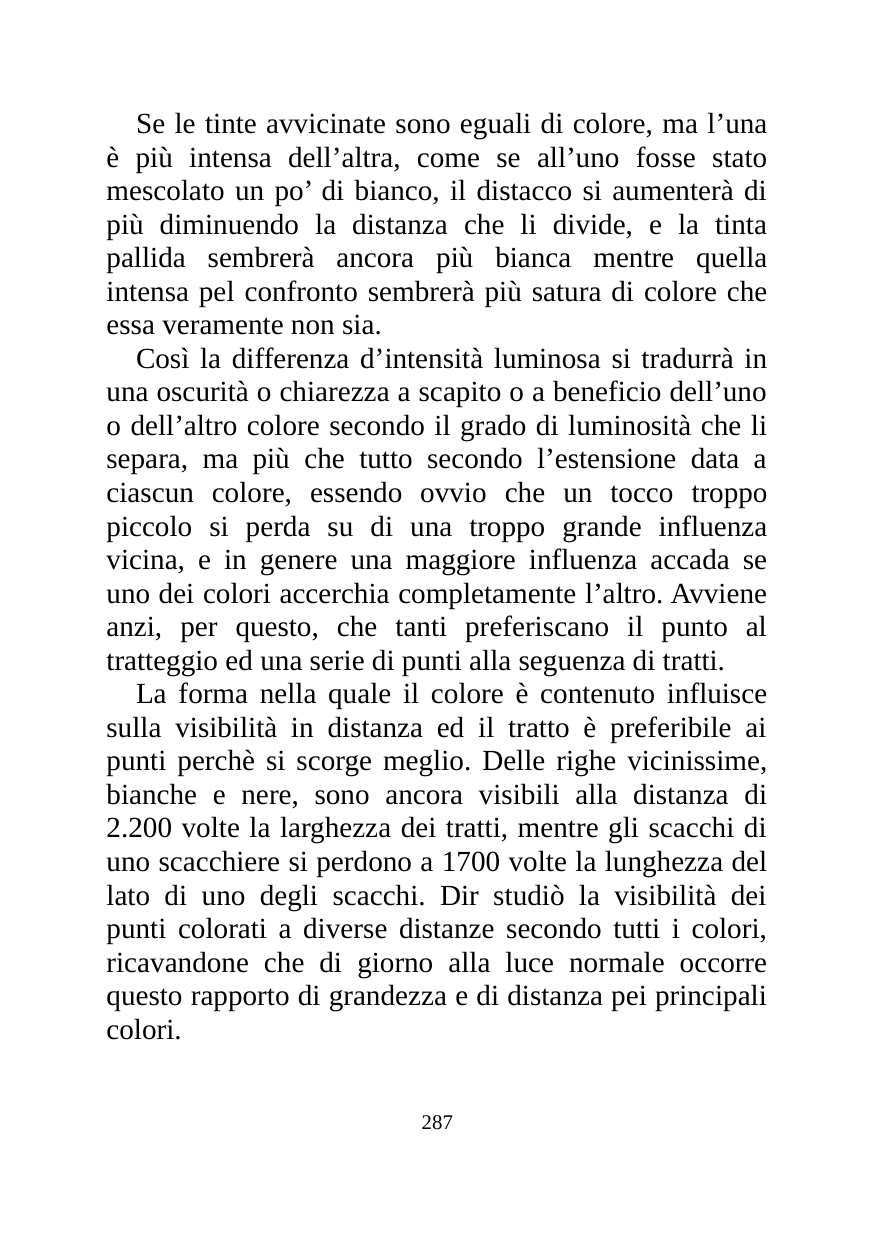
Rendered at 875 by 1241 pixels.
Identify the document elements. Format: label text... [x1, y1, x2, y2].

text La forma nella quale il colore è contenuto influisce sulla visibilità in distanza ed il tratto è preferibile ai punti perchè si scorge meglio. Delle righe vicinissime, bianche e nere, sono ancora visibili alla distanza di 2.200 volte la larghezza dei tratti, mentre gli scacchi di uno scacchiere si perdono a 1700 volte la lunghezza del lato di uno degli scacchi. Dir studiò la visibilità dei punti colorati a diverse distanze secondo tutti i colori, ricavandone che di giorno alla luce normale occorre questo rapporto di grandezza e di distanza pei principali colori. [106, 676, 768, 1045]
text Così la differenza d’intensità luminosa si tradurrà in una oscurità o chiarezza a scapito o a beneficio dell’uno o dell’altro colore secondo il grado di luminosità che li separa, ma più che tutto secondo l’estensione data a ciascun colore, essendo ovvio che un tocco troppo piccolo si perda su di una troppo grande influenza vicina, e in genere una maggiore influenza accada se uno dei colori accerchia completamente l’altro. Avviene anzi, per questo, che tanti preferiscano il punto al tratteggio ed una serie di punti alla seguenza di tratti. [106, 341, 768, 676]
text Se le tinte avvicinate sono eguali di colore, ma l’una è più intensa dell’altra, come se all’uno fosse stato mescolato un po’ di bianco, il distacco si aumenterà di più diminuendo la distanza che li divide, e la tinta pallida sembrerà ancora più bianca mentre quella intensa pel confronto sembrerà più satura di colore che essa veramente non sia. [106, 106, 768, 341]
